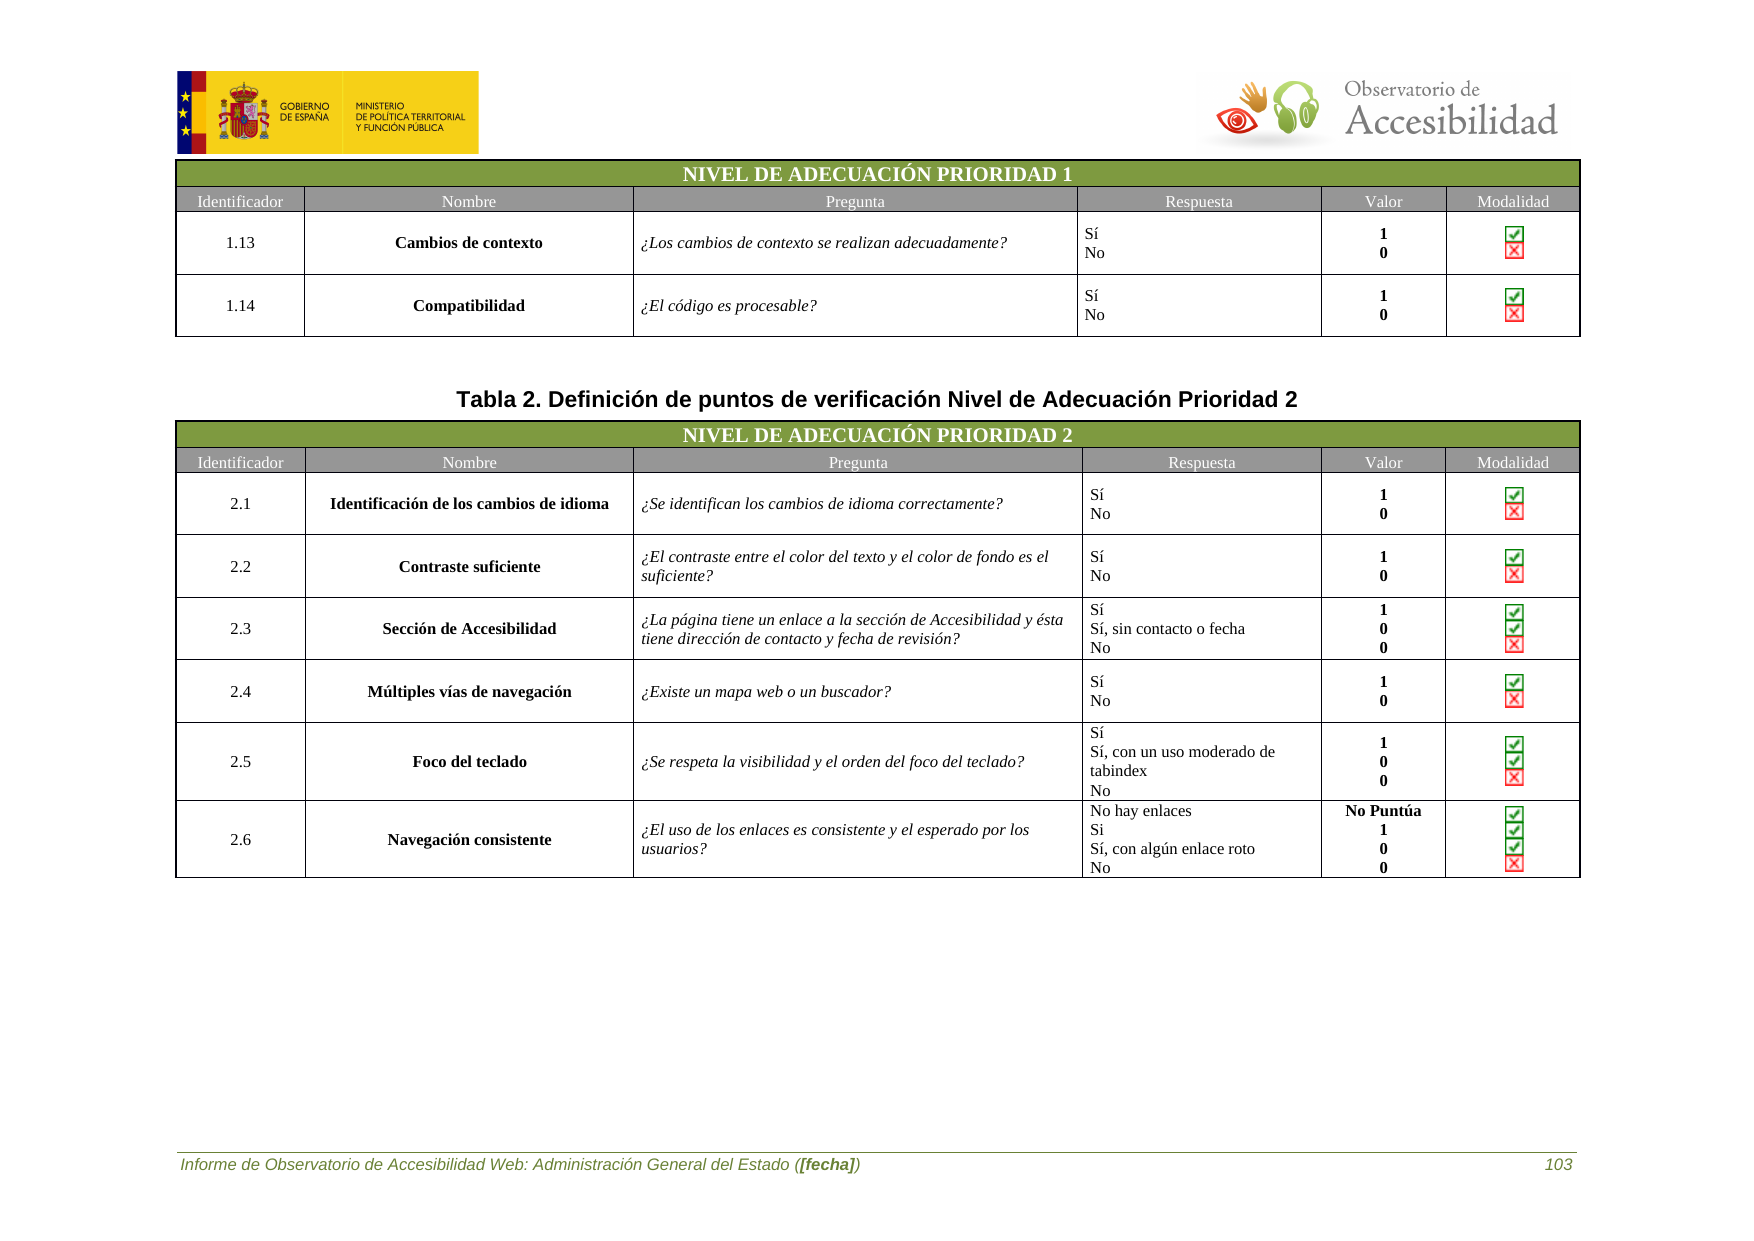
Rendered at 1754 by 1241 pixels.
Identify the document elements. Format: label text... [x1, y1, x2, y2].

table_cell [1446, 801, 1579, 877]
table_cell 2.2 [177, 535, 305, 597]
table_cell Compatibilidad [305, 275, 633, 336]
table_cell Foco del teclado [306, 723, 633, 799]
table_cell ¿Los cambios de contexto se realizan adecuadamente? [634, 212, 1077, 273]
table_cell 2.3 [177, 598, 305, 659]
table_cell 1 0 0 [1322, 723, 1445, 799]
table_cell 2.6 [177, 801, 305, 877]
text Tabla 2. Definición de puntos de verificación Nivel de Adecuación Prioridad 2 [177, 386, 1577, 412]
table_cell ¿El código es procesable? [634, 275, 1077, 336]
table_header NIVEL DE ADECUACIÓN PRIORIDAD 2 [177, 422, 1579, 447]
table_cell Sí No [1078, 275, 1321, 336]
table_cell Contraste suficiente [306, 535, 633, 597]
table_cell Navegación consistente [306, 801, 633, 877]
table_cell Sí No [1083, 660, 1321, 722]
table_cell [1446, 660, 1579, 722]
table_cell ¿El contraste entre el color del texto y el color de fondo es el suficiente? [634, 535, 1082, 597]
table_cell ¿Se identifican los cambios de idioma correctamente? [634, 473, 1082, 534]
table_cell No Puntúa 1 0 0 [1322, 801, 1445, 877]
table_cell ¿Se respeta la visibilidad y el orden del foco del teclado? [634, 723, 1082, 799]
picture [177, 71, 479, 154]
table_cell ¿El uso de los enlaces es consistente y el esperado por los usuarios? [634, 801, 1082, 877]
picture [1505, 604, 1524, 653]
table_cell 1 0 [1322, 212, 1446, 273]
picture [1505, 487, 1524, 520]
table_cell Nombre [306, 448, 633, 472]
picture [1505, 736, 1524, 786]
table_cell [1447, 275, 1579, 336]
table_cell Sí Sí, sin contacto o fecha No [1083, 598, 1321, 659]
table_cell 2.4 [177, 660, 305, 722]
table_cell Respuesta [1078, 187, 1321, 211]
table_cell Modalidad [1446, 448, 1579, 472]
table_cell 1 0 0 [1322, 598, 1445, 659]
table_cell Sí No [1083, 473, 1321, 534]
table_cell Pregunta [634, 448, 1082, 472]
picture [1505, 288, 1524, 322]
table_cell 1 0 [1322, 275, 1446, 336]
table_cell ¿Existe un mapa web o un buscador? [634, 660, 1082, 722]
table_cell Modalidad [1447, 187, 1579, 211]
table_cell [1446, 535, 1579, 597]
table_cell Cambios de contexto [305, 212, 633, 273]
table_cell 1.14 [177, 275, 304, 336]
table_cell ¿La página tiene un enlace a la sección de Accesibilidad y ésta tiene dirección de contacto y fecha de revisión? [634, 598, 1082, 659]
table_cell Sí No [1083, 535, 1321, 597]
table_cell 1 0 [1322, 660, 1445, 722]
table_cell Valor [1322, 448, 1445, 472]
table_cell 1.13 [177, 212, 304, 273]
table_cell Nombre [305, 187, 633, 211]
table_cell Sí Sí, con un uso moderado de tabindex No [1083, 723, 1321, 799]
table_cell Valor [1322, 187, 1446, 211]
table_cell Sí No [1078, 212, 1321, 273]
table_cell [1446, 473, 1579, 534]
table_cell Respuesta [1083, 448, 1321, 472]
table_cell 2.5 [177, 723, 305, 799]
picture [1505, 226, 1524, 259]
table_header NIVEL DE ADECUACIÓN PRIORIDAD 1 [177, 161, 1579, 186]
table_cell 1 0 [1322, 473, 1445, 534]
table_cell Identificador [177, 187, 304, 211]
table_cell Identificación de los cambios de idioma [306, 473, 633, 534]
table_cell No hay enlaces Si Sí, con algún enlace roto No [1083, 801, 1321, 877]
table_cell [1447, 212, 1579, 273]
picture [1505, 549, 1524, 583]
table_cell Identificador [177, 448, 305, 472]
table_cell Sección de Accesibilidad [306, 598, 633, 659]
table_cell Múltiples vías de navegación [306, 660, 633, 722]
picture [1505, 674, 1524, 708]
table_cell 2.1 [177, 473, 305, 534]
table_cell [1446, 723, 1579, 799]
table_cell Pregunta [634, 187, 1077, 211]
table_cell [1446, 598, 1579, 659]
table_cell 1 0 [1322, 535, 1445, 597]
picture [1505, 806, 1524, 872]
picture [1196, 72, 1572, 154]
